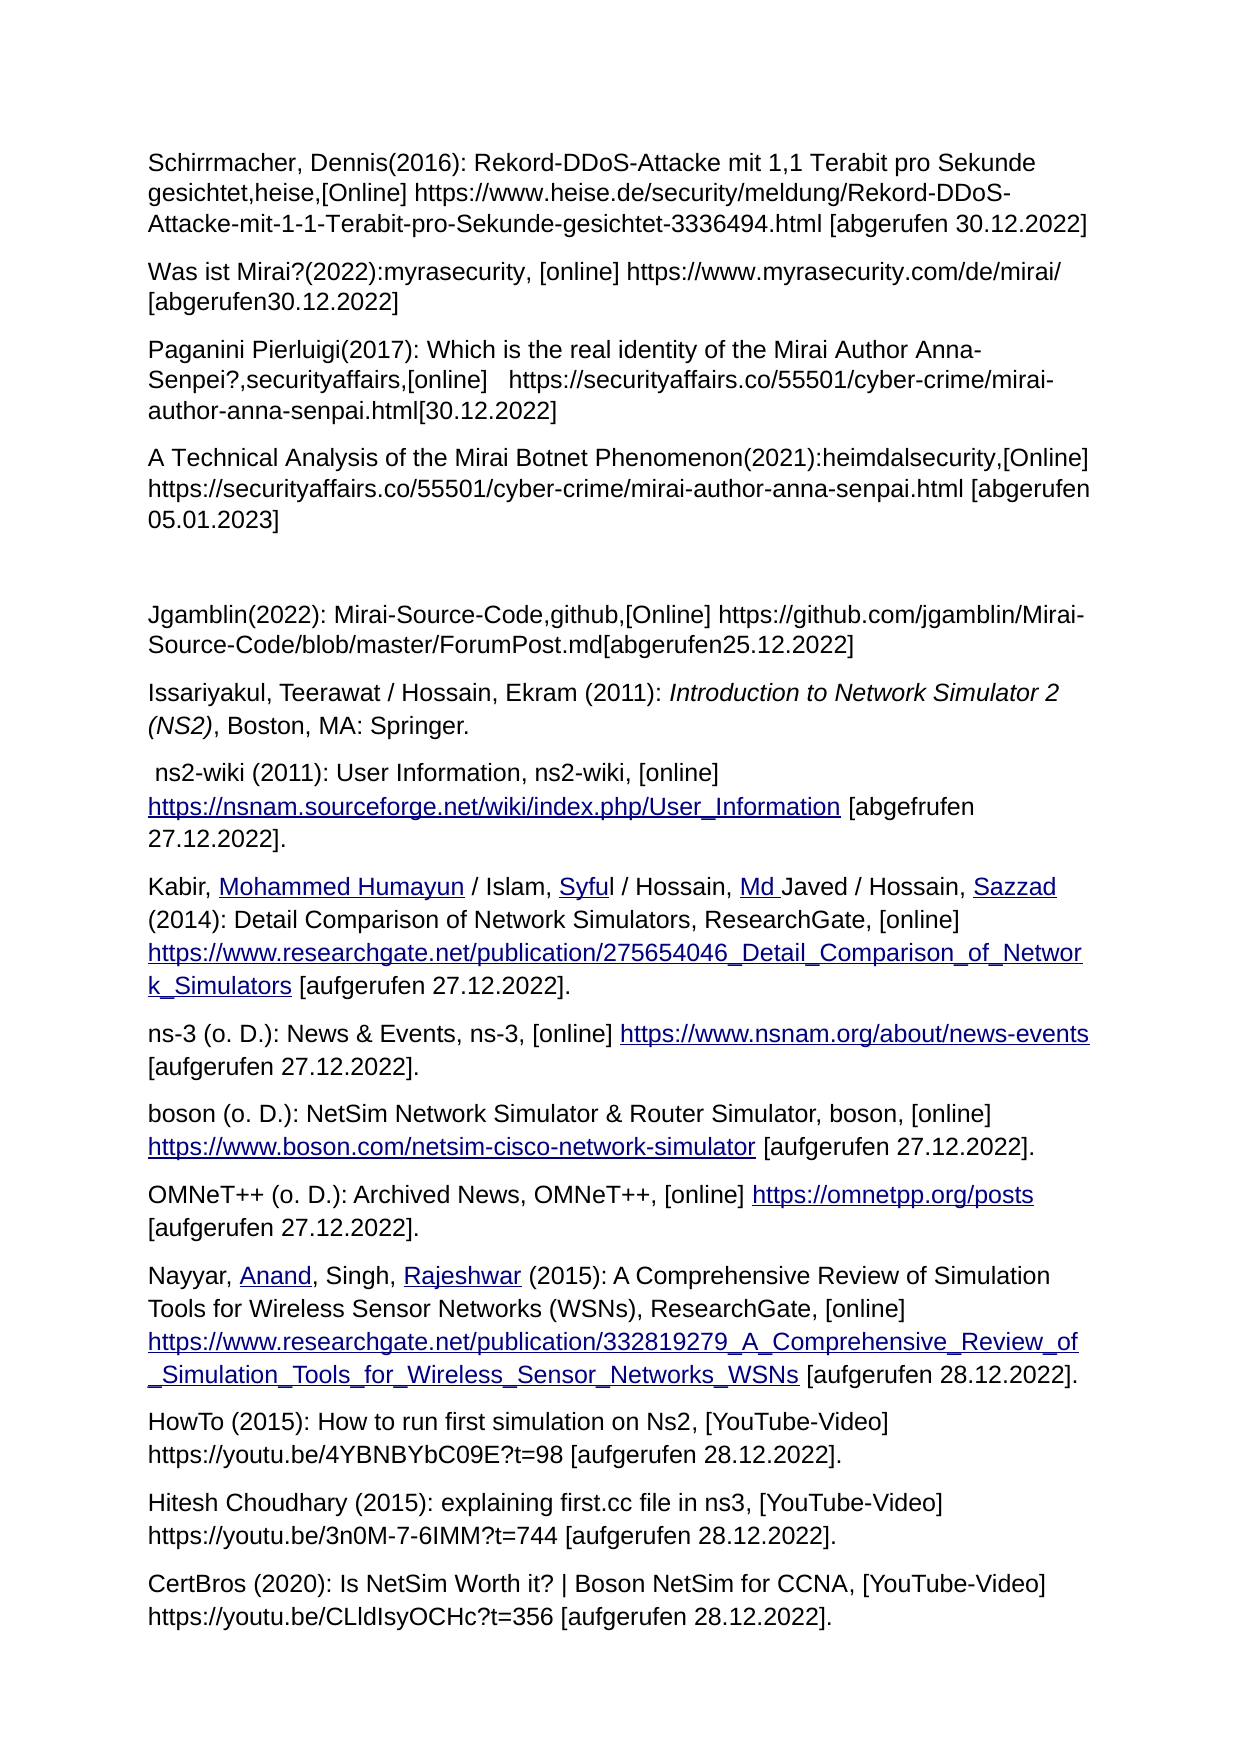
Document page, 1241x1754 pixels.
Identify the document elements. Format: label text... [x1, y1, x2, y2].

text Jgamblin(2022): Mirai-Source-Code,github,[Online] https://github.com/jgamblin/Mirai-Source-Code/blob/master/ForumPost.md[abgerufen25.12.2022] [148, 600, 1093, 659]
text CertBros (2020): Is NetSim Worth it? | Boson NetSim for CCNA, [YouTube-Video] https://youtu.be/CLldIsyOCHc?t=356 [aufgerufen 28.12.2022]. [148, 1568, 1093, 1630]
text Was ist Mirai?(2022):myrasecurity, [online] https://www.myrasecurity.com/de/mirai/ [abgerufen30.12.2022] [148, 256, 1093, 316]
text ns-3 (o. D.): News & Events, ns-3, [online] https://www.nsnam.org/about/news-events [aufgerufen 27.12.2022]. [148, 1019, 1093, 1081]
text A Technical Analysis of the Mirai Botnet Phenomenon(2021):heimdalsecurity,[Online] https://securityaffairs.co/55501/cyber-crime/mirai-author-anna-senpai.html [abgerufen 05.01.2023] [148, 443, 1093, 534]
text boson (o. D.): NetSim Network Simulator & Router Simulator, boson, [online] https://www.boson.com/netsim-cisco-network-simulator [aufgerufen 27.12.2022]. [148, 1099, 1093, 1161]
text Schirrmacher, Dennis(2016): Rekord-DDoS-Attacke mit 1,1 Terabit pro Sekunde gesichtet,heise,[Online] https://www.heise.de/security/meldung/Rekord-DDoS-Attacke-mit-1-1-Terabit-pro-Sekunde-gesichtet-3336494.html [abgerufen 30.12.2022] [148, 148, 1093, 238]
text ns2-wiki (2011): User Information, ns2-wiki, [online] https://nsnam.sourceforge.net/wiki/index.php/User_Information [abgefrufen 27.12.2022]. [148, 758, 1093, 853]
text Paganini Pierluigi(2017): Which is the real identity of the Mirai Author Anna-Senpei?,securityaffairs,[online] https://securityaffairs.co/55501/cyber-crime/mirai-author-anna-senpai.html[30.12.2022] [148, 334, 1093, 425]
text OMNeT++ (o. D.): Archived News, OMNeT++, [online] https://omnetpp.org/posts [aufgerufen 27.12.2022]. [148, 1180, 1093, 1242]
text Nayyar, Anand, Singh, Rajeshwar (2015): A Comprehensive Review of Simulation Tools for Wireless Sensor Networks (WSNs), ResearchGate, [online] https://www.researchgate.net/publication/332819279_A_Comprehensive_Review_of_Simulation_Tools_for_Wireless_Sensor_Networks_WSNs [aufgerufen 28.12.2022]. [148, 1261, 1093, 1388]
text Hitesh Choudhary (2015): explaining first.cc file in ns3, [YouTube-Video] https://youtu.be/3n0M-7-6IMM?t=744 [aufgerufen 28.12.2022]. [148, 1488, 1093, 1550]
text HowTo (2015): How to run first simulation on Ns2, [YouTube-Video] https://youtu.be/4YBNBYbC09E?t=98 [aufgerufen 28.12.2022]. [148, 1407, 1093, 1469]
text Issariyakul, Teerawat / Hossain, Ekram (2011): Introduction to Network Simulator 2 (NS2), Boston, MA: Springer. [148, 678, 1093, 739]
text Kabir, Mohammed Humayun / Islam, Syful / Hossain, Md Javed / Hossain, Sazzad (2014): Detail Comparison of Network Simulators, ResearchGate, [online] https://www.researchgate.net/publication/275654046_Detail_Comparison_of_Network_Simulators [aufgerufen 27.12.2022]. [148, 872, 1093, 1000]
